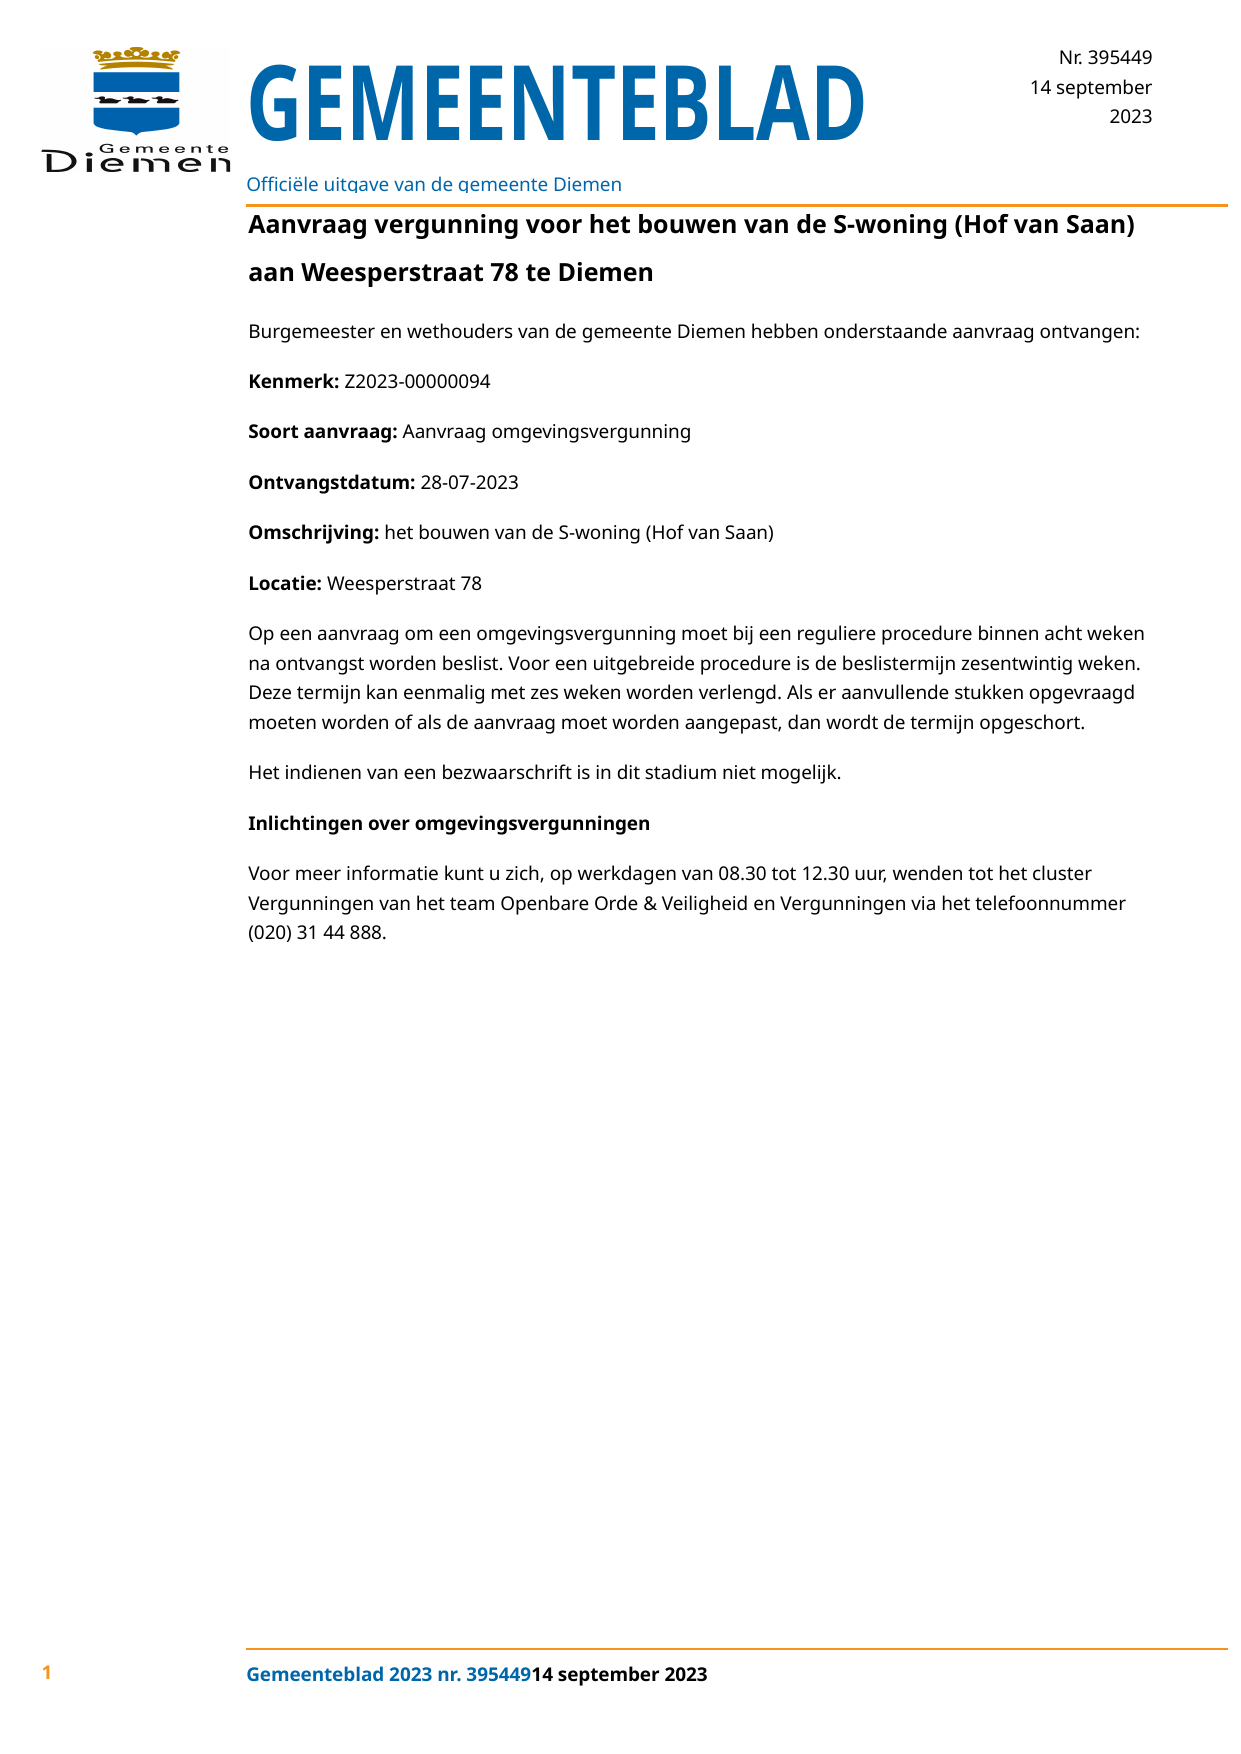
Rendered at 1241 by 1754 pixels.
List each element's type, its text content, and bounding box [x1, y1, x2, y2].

text Omschrijving: het bouwen van de S-woning (Hof van Saan) [248, 519, 1152, 545]
text Ontvangstdatum: 28-07-2023 [248, 469, 1152, 495]
text Aanvraag vergunning voor het bouwen van de S-woning (Hof van Saan) aan Weesperstraat 78 te Diemen [248, 207, 1152, 288]
text Het indienen van een bezwaarschrift is in dit stadium niet mogelijk. [248, 759, 1152, 785]
text Soort aanvraag: Aanvraag omgevingsvergunning [248, 419, 1152, 444]
picture [41, 47, 231, 172]
text Locatie: Weesperstraat 78 [248, 570, 1152, 596]
text Voor meer informatie kunt u zich, op werkdagen van 08.30 tot 12.30 uur, wenden tot het cluster Vergunningen van het team Openbare Orde & Veiligheid en Vergunningen via het telefoonnummer (020) 31 44 888. [248, 860, 1152, 945]
text Burgemeester en wethouders van de gemeente Diemen hebben onderstaande aanvraag ontvangen: [248, 318, 1152, 344]
text Inlichtingen over omgevingsvergunningen [248, 810, 1152, 836]
text Op een aanvraag om een omgevingsvergunning moet bij een reguliere procedure binnen acht weken na ontvangst worden beslist. Voor een uitgebreide procedure is de beslistermijn zesentwintig weken. Deze termijn kan eenmalig met zes weken worden verlengd. Als er aanvullende stukken opgevraagd moeten worden of als de aanvraag moet worden aangepast, dan wordt de termijn opgeschort. [248, 620, 1152, 735]
text Kenmerk: Z2023-00000094 [248, 368, 1152, 394]
